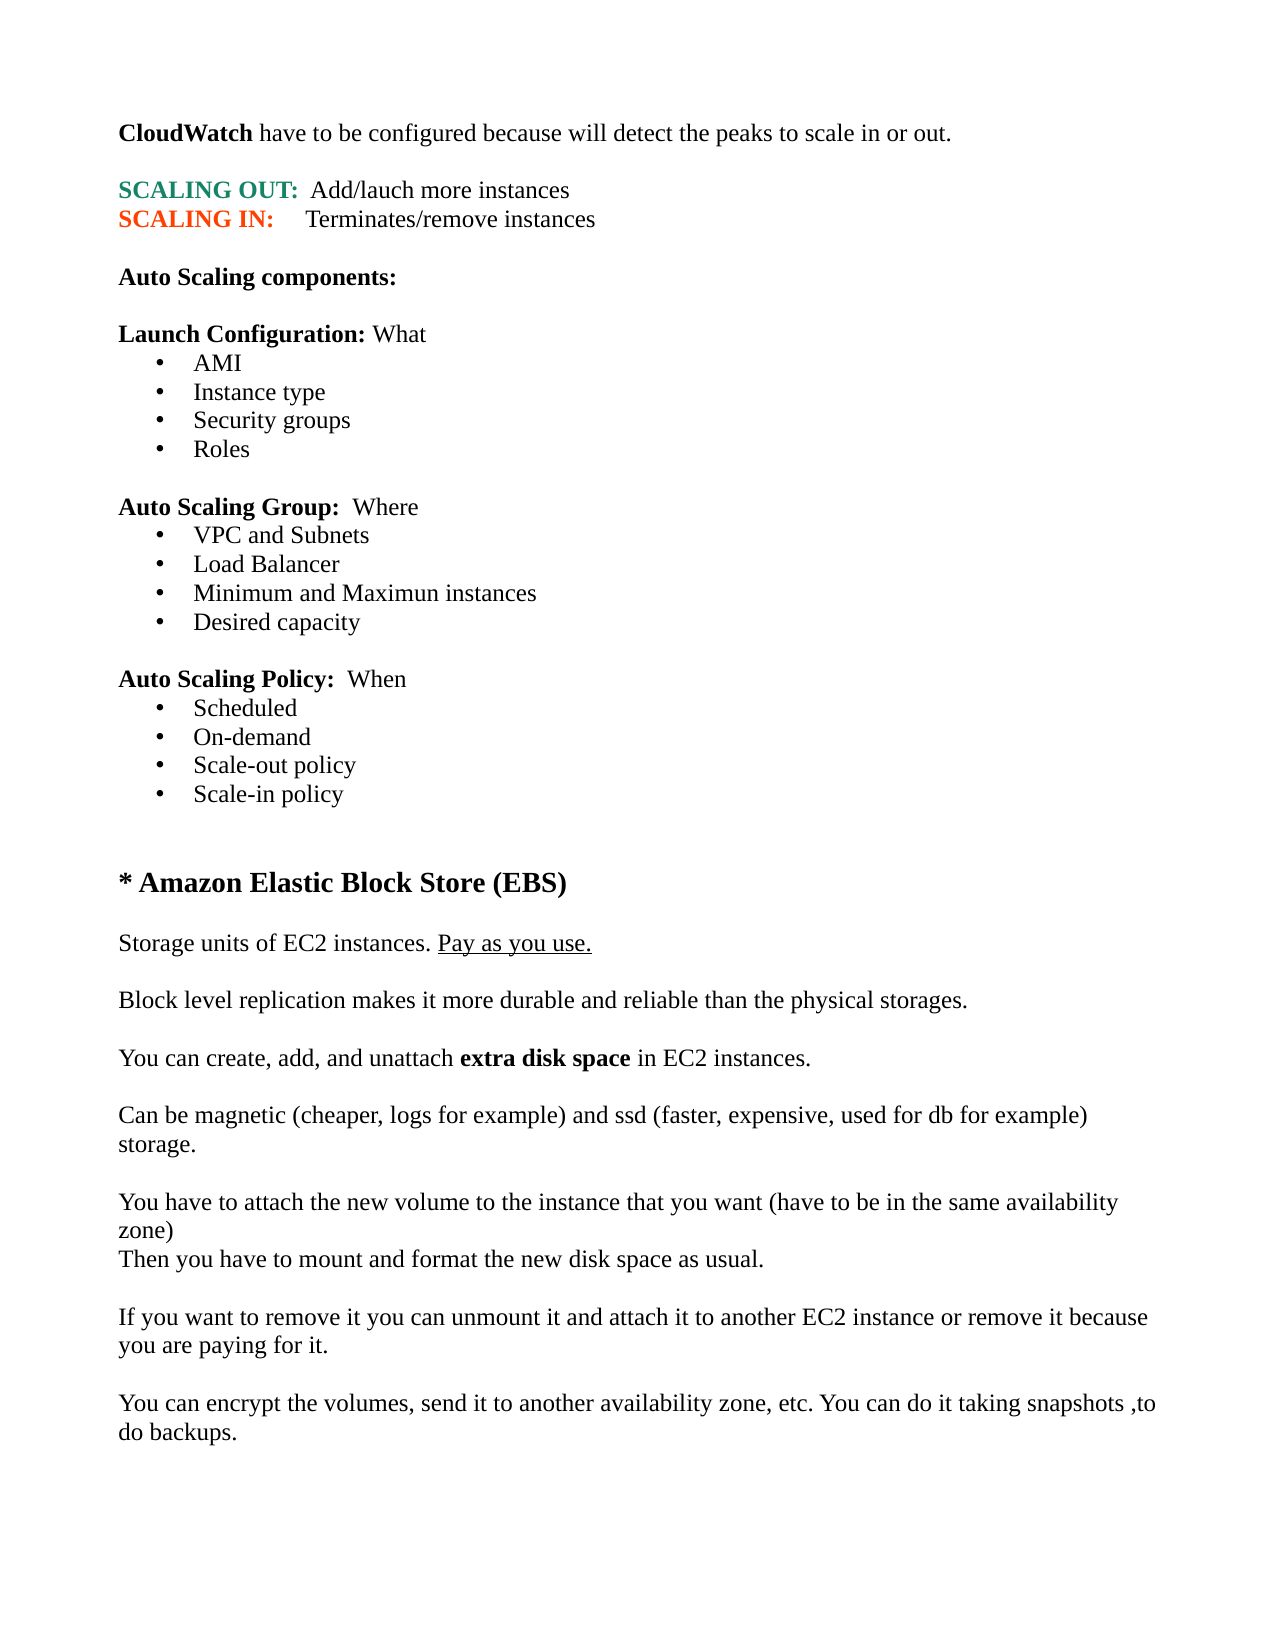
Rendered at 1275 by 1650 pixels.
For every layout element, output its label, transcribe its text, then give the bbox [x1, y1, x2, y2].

list On-demand [156, 722, 1157, 751]
text Auto Scaling Policy: When [118, 664, 1157, 693]
list Load Balancer [156, 549, 1157, 578]
list Instance type [156, 377, 1157, 406]
text Can be magnetic (cheaper, logs for example) and ssd (faster, expensive, used for db for example) storage. [118, 1100, 1157, 1158]
text CloudWatch have to be configured because will detect the peaks to scale in or out. [118, 118, 1157, 147]
text SCALING IN: Terminates/remove instances [118, 204, 1157, 233]
text Auto Scaling components: [118, 262, 1157, 291]
list Scale-out policy [156, 751, 1157, 779]
text * Amazon Elastic Block Store (EBS) [118, 866, 1157, 899]
list Minimum and Maximun instances [156, 578, 1157, 607]
text Auto Scaling Group: Where [118, 492, 1157, 521]
text You can create, add, and unattach extra disk space in EC2 instances. [118, 1043, 1157, 1072]
list VPC and Subnets [156, 521, 1157, 549]
list Roles [156, 434, 1157, 463]
text SCALING OUT: Add/lauch more instances [118, 176, 1157, 204]
list Scale-in policy [156, 779, 1157, 808]
text Block level replication makes it more durable and reliable than the physical storages. [118, 985, 1157, 1014]
text Launch Configuration: What [118, 319, 1157, 348]
text You have to attach the new volume to the instance that you want (have to be in the same availability zone) [118, 1187, 1157, 1244]
list Scheduled [156, 693, 1157, 722]
list Desired capacity [156, 607, 1157, 636]
text You can encrypt the volumes, send it to another availability zone, etc. You can do it taking snapshots ,to do backups. [118, 1388, 1157, 1445]
list Security groups [156, 406, 1157, 434]
text If you want to remove it you can unmount it and attach it to another EC2 instance or remove it because you are paying for it. [118, 1302, 1157, 1359]
text Storage units of EC2 instances. Pay as you use. [118, 928, 1157, 957]
list AMI [156, 348, 1157, 377]
text Then you have to mount and format the new disk space as usual. [118, 1244, 1157, 1273]
